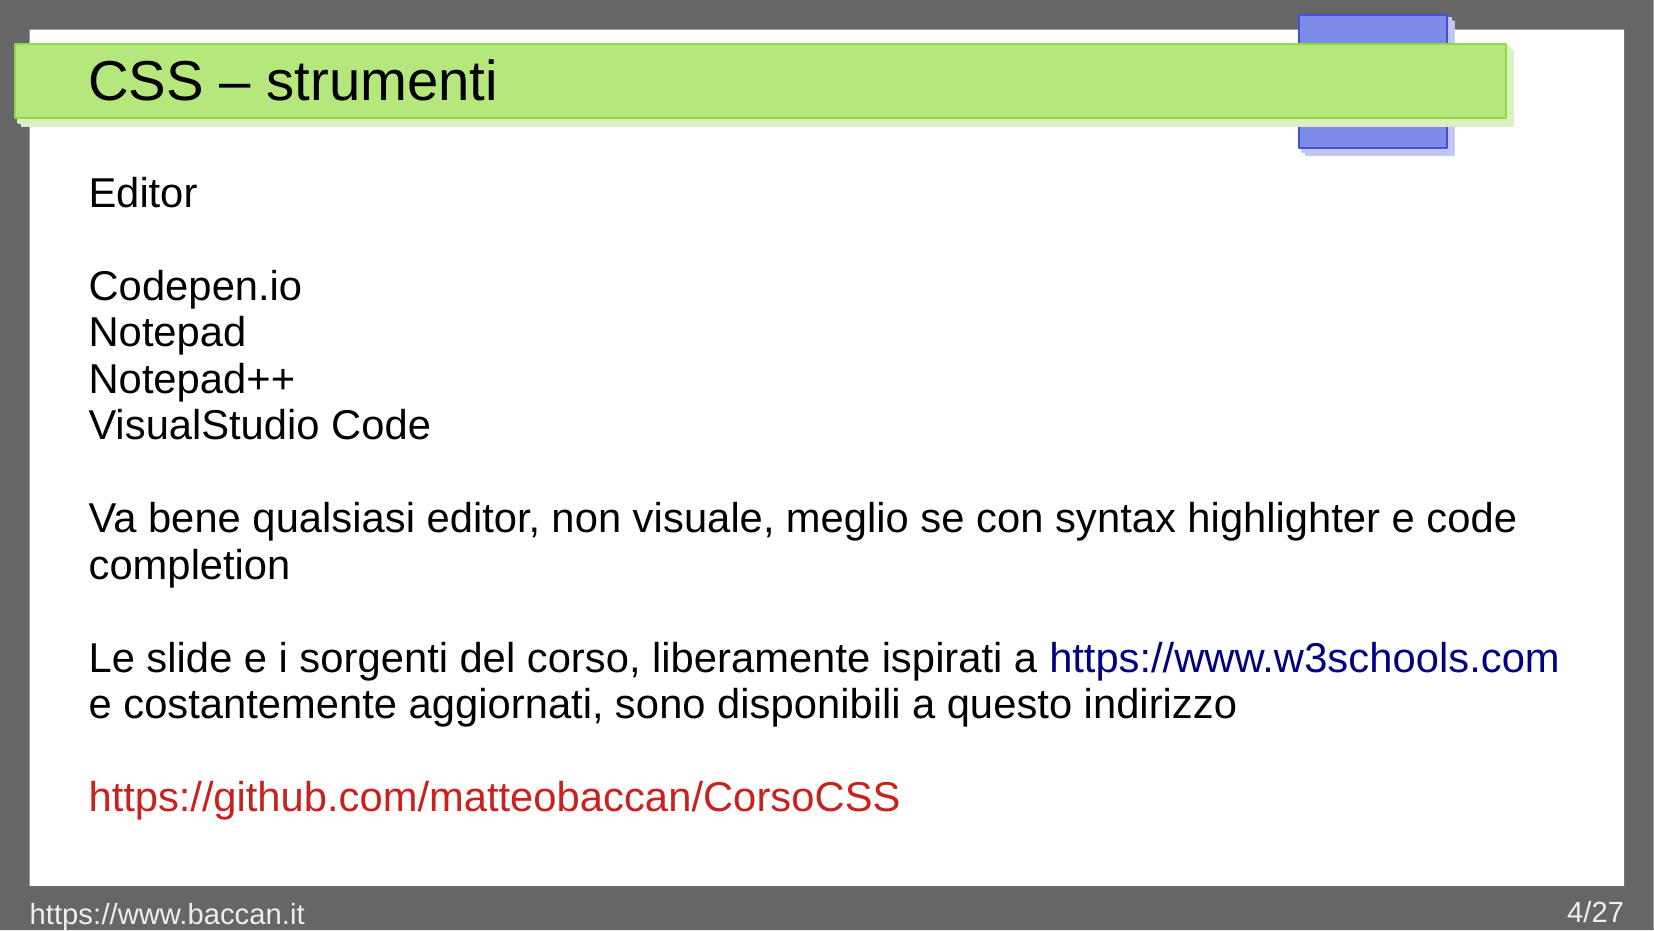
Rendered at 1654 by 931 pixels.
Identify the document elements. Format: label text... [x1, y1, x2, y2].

text_box Editor Codepen.io Notepad Notepad++ VisualStudio Code Va bene qualsiasi editor, non visuale, meglio se con syntax highlighter e code completion Le slide e i sorgenti del corso, liberamente ispirati a https://www.w3schools.com e costantemente aggiornati, sono disponibili a questo indirizzo https://github.com/matteobaccan/CorsoCSS [88, 169, 1565, 821]
title CSS – strumenti [88, 44, 1506, 119]
